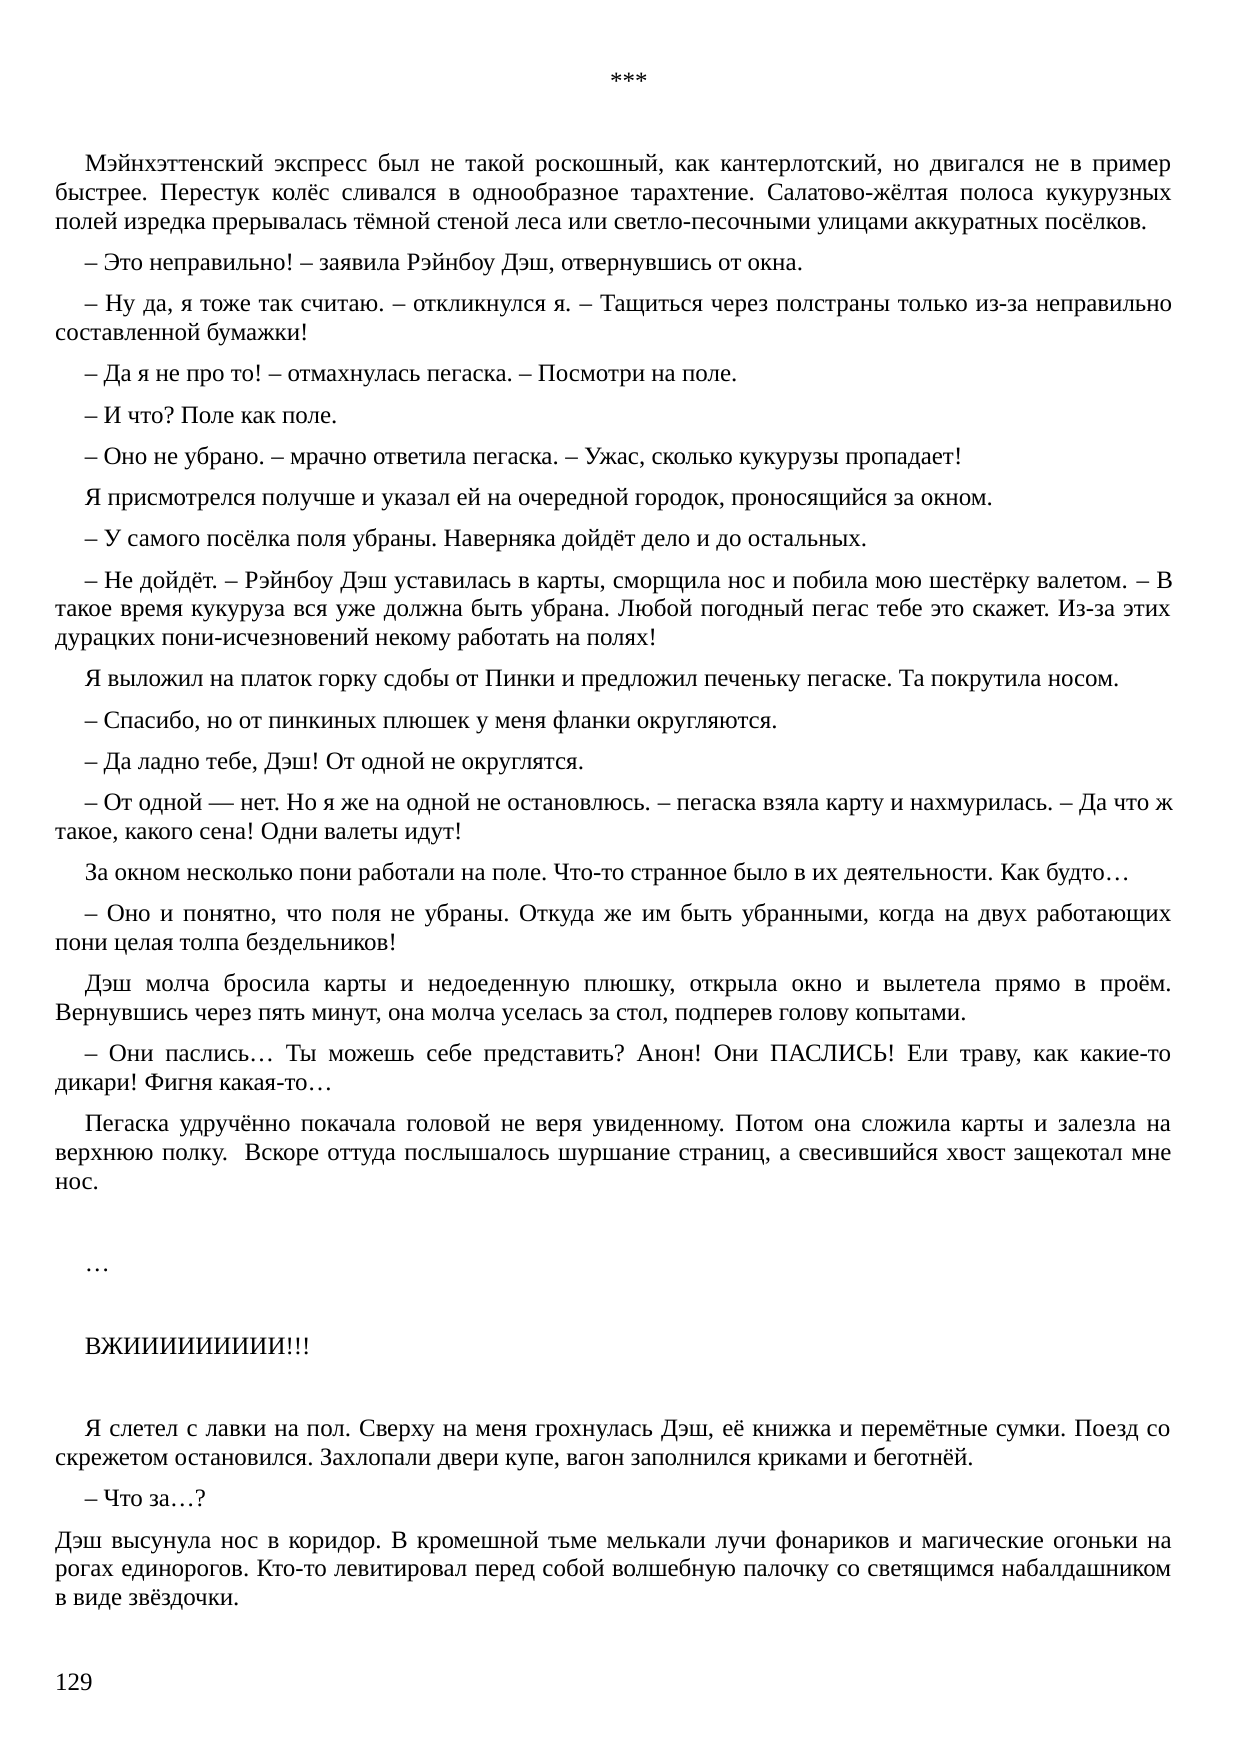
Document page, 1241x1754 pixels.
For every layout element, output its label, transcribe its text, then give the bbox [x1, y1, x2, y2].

text – От одной — нет. Но я же на одной не остановлюсь. – пегаска взяла карту и нахмурилась. – Да что ж такое, какого сена! Одни валеты идут! [55, 787, 1173, 845]
text … [55, 1248, 1173, 1277]
text Дэш молча бросила карты и недоеденную плюшку, открыла окно и вылетела прямо в проём. Вернувшись через пять минут, она молча уселась за стол, подперев голову копытами. [55, 968, 1173, 1026]
text – Спасибо, но от пинкиных плюшек у меня фланки округляются. [55, 705, 1173, 733]
text – Это неправильно! – заявила Рэйнбоу Дэш, отвернувшись от окна. [55, 247, 1173, 276]
text ВЖИИИИИИИИИ!!! [55, 1331, 1173, 1360]
text – У самого посёлка поля убраны. Наверняка дойдёт дело и до остальных. [55, 523, 1173, 552]
text Мэйнхэттенский экспресс был не такой роскошный, как кантерлотский, но двигался не в пример быстрее. Перестук колёс сливался в однообразное тарахтение. Салатово-жёлтая полоса кукурузных полей изредка прерывалась тёмной стеной леса или светло-песочными улицами аккуратных посёлков. [55, 148, 1173, 235]
text Пегаска удручённо покачала головой не веря увиденному. Потом она сложила карты и залезла на верхнюю полку. Вскоре оттуда послышалось шуршание страниц, а свесившийся хвост защекотал мне нос. [55, 1108, 1173, 1195]
text Я выложил на платок горку сдобы от Пинки и предложил печеньку пегаске. Та покрутила носом. [55, 663, 1173, 692]
text – Оно не убрано. – мрачно ответила пегаска. – Ужас, сколько кукурузы пропадает! [55, 441, 1173, 470]
text *** [55, 66, 1173, 95]
text – Что за…? [55, 1483, 1173, 1512]
text – Оно и понятно, что поля не убраны. Откуда же им быть убранными, когда на двух работающих пони целая толпа бездельников! [55, 898, 1173, 956]
text – Да ладно тебе, Дэш! От одной не округлятся. [55, 746, 1173, 775]
text Я слетел с лавки на пол. Сверху на меня грохнулась Дэш, её книжка и перемётные сумки. Поезд со скрежетом остановился. Захлопали двери купе, вагон заполнился криками и беготнёй. [55, 1413, 1173, 1471]
text – И что? Поле как поле. [55, 400, 1173, 428]
text – Они паслись… Ты можешь себе представить? Анон! Они ПАСЛИСЬ! Ели траву, как какие-то дикари! Фигня какая-то… [55, 1038, 1173, 1096]
text Дэш высунула нос в коридор. В кромешной тьме мелькали лучи фонариков и магические огоньки на рогах единорогов. Кто-то левитировал перед собой волшебную палочку со светящимся набалдашником в виде звёздочки. [55, 1525, 1173, 1611]
text – Да я не про то! – отмахнулась пегаска. – Посмотри на поле. [55, 358, 1173, 387]
text – Ну да, я тоже так считаю. – откликнулся я. – Тащиться через полстраны только из-за неправильно составленной бумажки! [55, 288, 1173, 346]
text – Не дойдёт. – Рэйнбоу Дэш уставилась в карты, сморщила нос и побила мою шестёрку валетом. – В такое время кукуруза вся уже должна быть убрана. Любой погодный пегас тебе это скажет. Из-за этих дурацких пони-исчезновений некому работать на полях! [55, 565, 1173, 651]
text За окном несколько пони работали на поле. Что-то странное было в их деятельности. Как будто… [55, 857, 1173, 886]
text Я присмотрелся получше и указал ей на очередной городок, проносящийся за окном. [55, 482, 1173, 511]
